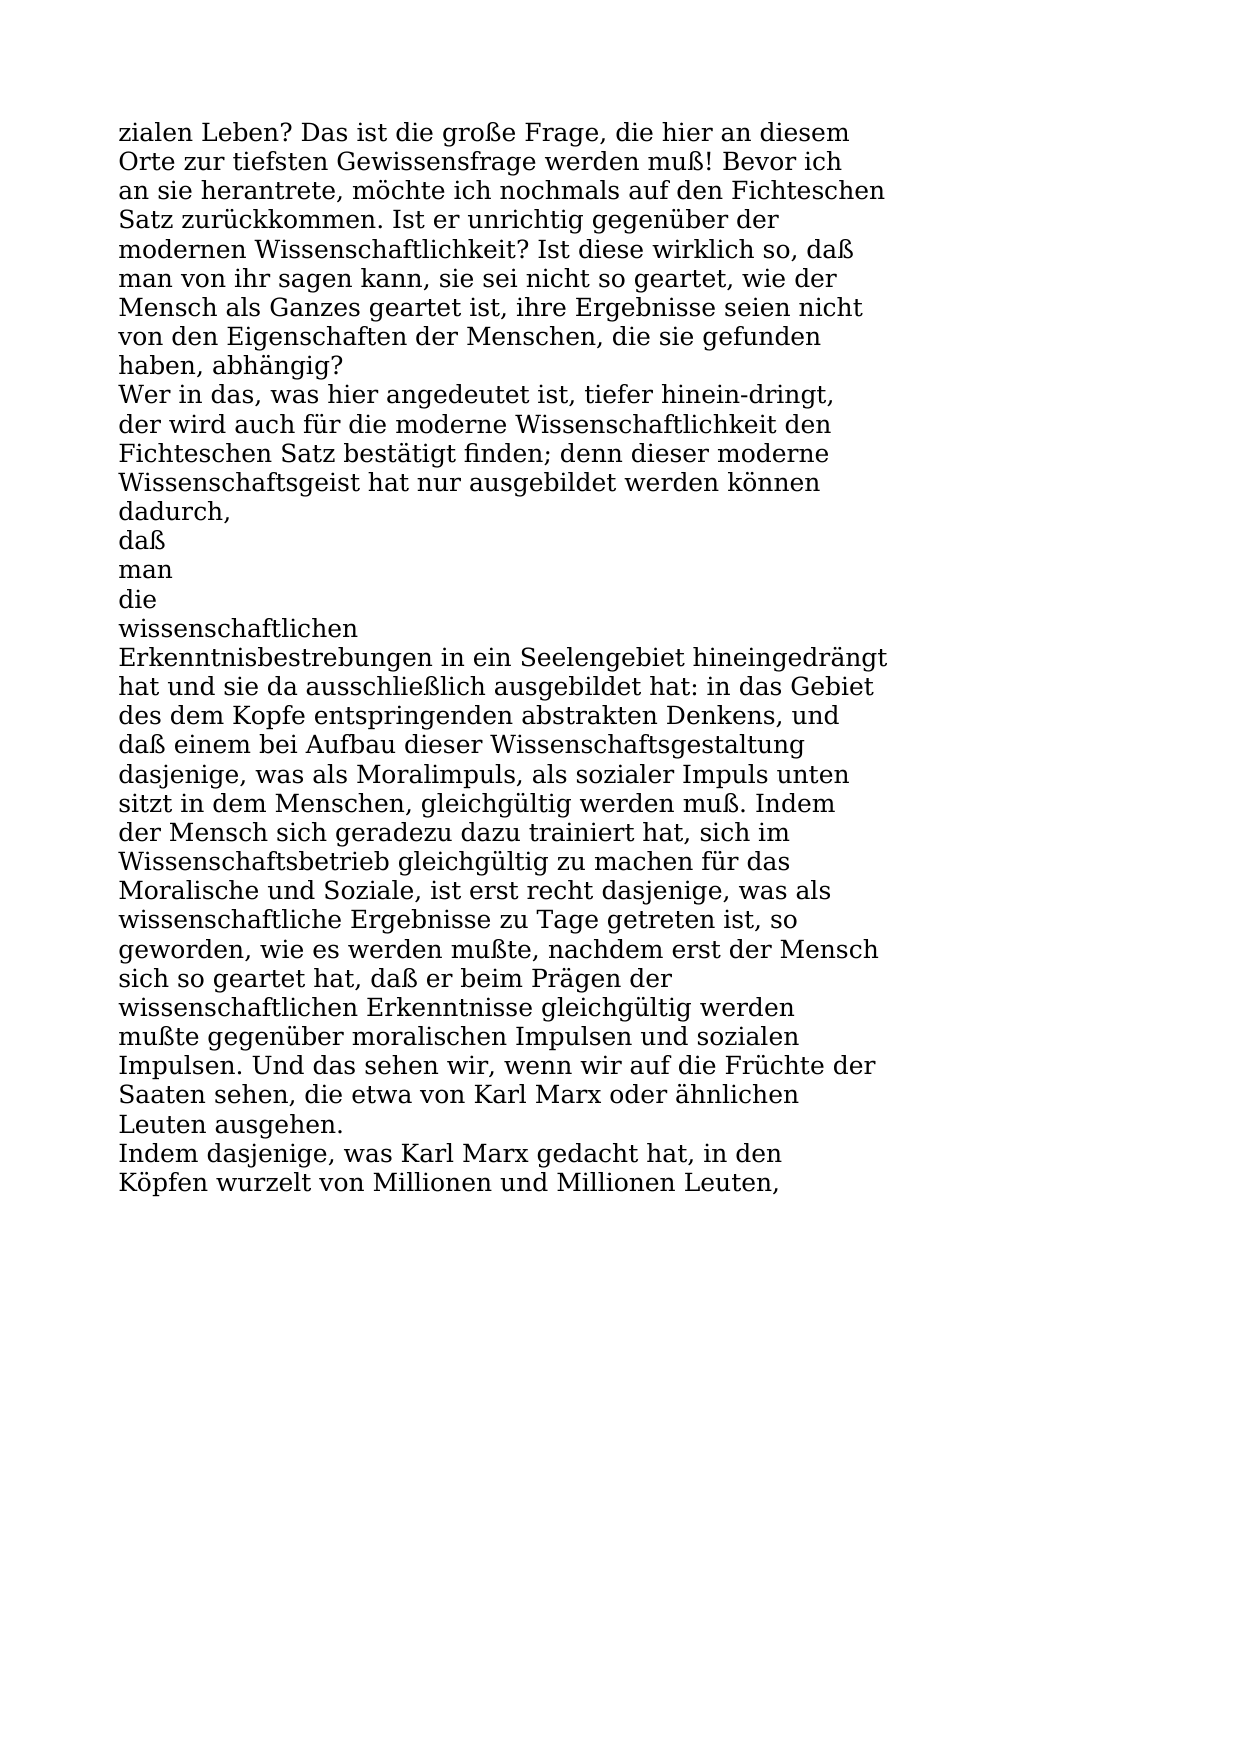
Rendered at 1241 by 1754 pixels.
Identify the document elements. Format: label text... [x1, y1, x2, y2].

text sich so geartet hat, daß er beim Prägen der [118, 964, 1122, 993]
text Impulsen. Und das sehen wir, wenn wir auf die Früchte der [118, 1051, 1122, 1081]
text des dem Kopfe entspringenden abstrakten Denkens, und [118, 701, 1122, 731]
text Wer in das, was hier angedeutet ist, tiefer hinein-dringt, [118, 381, 1122, 410]
text modernen Wissenschaftlichkeit? Ist diese wirklich so, daß [118, 235, 1122, 264]
text Mensch als Ganzes geartet ist, ihre Ergebnisse seien nicht [118, 293, 1122, 322]
text Köpfen wurzelt von Millionen und Millionen Leuten, [118, 1168, 1122, 1197]
text die [118, 585, 1122, 614]
text von den Eigenschaften der Menschen, die sie gefunden [118, 322, 1122, 351]
text wissenschaftlichen [118, 614, 1122, 643]
text daß einem bei Aufbau dieser Wissenschaftsgestaltung [118, 731, 1122, 760]
text dadurch, [118, 497, 1122, 526]
text Moralische und Soziale, ist erst recht dasjenige, was als [118, 876, 1122, 906]
text daß [118, 526, 1122, 556]
text haben, abhängig? [118, 351, 1122, 381]
text man [118, 556, 1122, 585]
text wissenschaftlichen Erkenntnisse gleichgültig werden [118, 993, 1122, 1022]
text Fichteschen Satz bestätigt finden; denn dieser moderne [118, 439, 1122, 468]
text Leuten ausgehen. [118, 1110, 1122, 1139]
text Satz zurückkommen. Ist er unrichtig gegenüber der [118, 206, 1122, 235]
text der wird auch für die moderne Wissenschaftlichkeit den [118, 410, 1122, 439]
text dasjenige, was als Moralimpuls, als sozialer Impuls unten [118, 760, 1122, 789]
text mußte gegenüber moralischen Impulsen und sozialen [118, 1022, 1122, 1051]
text Erkenntnisbestrebungen in ein Seelengebiet hineingedrängt [118, 643, 1122, 672]
text Wissenschaftsbetrieb gleichgültig zu machen für das [118, 847, 1122, 876]
text an sie herantrete, möchte ich nochmals auf den Fichteschen [118, 176, 1122, 206]
text man von ihr sagen kann, sie sei nicht so geartet, wie der [118, 264, 1122, 293]
text zialen Leben? Das ist die große Frage, die hier an diesem [118, 118, 1122, 147]
text Indem dasjenige, was Karl Marx gedacht hat, in den [118, 1139, 1122, 1168]
text Saaten sehen, die etwa von Karl Marx oder ähnlichen [118, 1081, 1122, 1110]
text hat und sie da ausschließlich ausgebildet hat: in das Gebiet [118, 672, 1122, 701]
text geworden, wie es werden mußte, nachdem erst der Mensch [118, 935, 1122, 964]
text sitzt in dem Menschen, gleichgültig werden muß. Indem [118, 789, 1122, 818]
text der Mensch sich geradezu dazu trainiert hat, sich im [118, 818, 1122, 847]
text Orte zur tiefsten Gewissensfrage werden muß! Bevor ich [118, 147, 1122, 176]
text wissenschaftliche Ergebnisse zu Tage getreten ist, so [118, 906, 1122, 935]
text Wissenschaftsgeist hat nur ausgebildet werden können [118, 468, 1122, 497]
